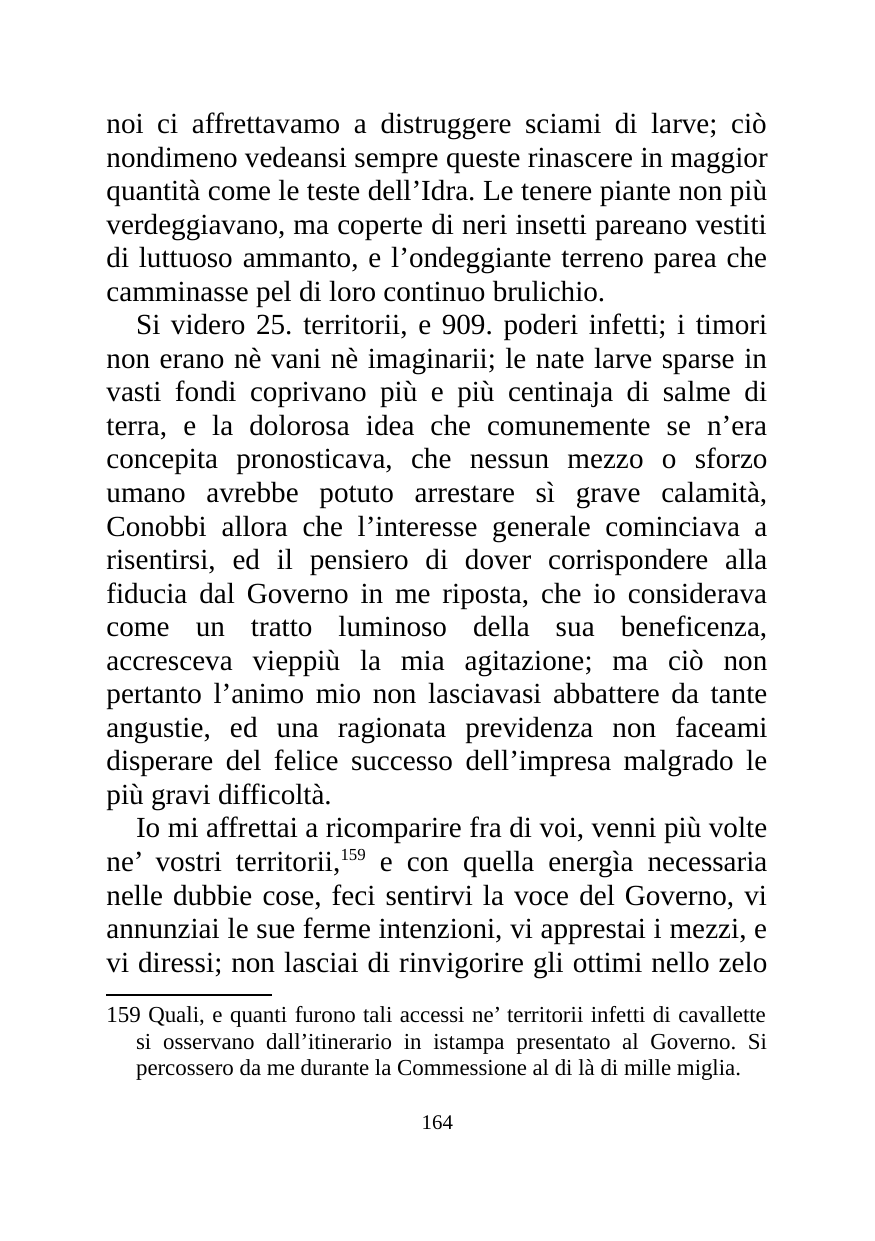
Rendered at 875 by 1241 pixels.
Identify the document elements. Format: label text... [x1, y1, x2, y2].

text Si videro 25. territorii, e 909. poderi infetti; i timori non erano nè vani nè imaginarii; le nate larve sparse in vasti fondi coprivano più e più centinaja di salme di terra, e la dolorosa idea che comunemente se n’era concepita pronosticava, che nessun mezzo o sforzo umano avrebbe potuto arrestare sì grave calamità, Conobbi allora che l’interesse generale cominciava a risentirsi, ed il pensiero di dover corrispondere alla fiducia dal Governo in me riposta, che io considerava come un tratto luminoso della sua beneficenza, accresceva vieppiù la mia agitazione; ma ciò non pertanto l’animo mio non lasciavasi abbattere da tante angustie, ed una ragionata previdenza non faceami disperare del felice successo dell’impresa malgrado le più gravi difficoltà. [106, 307, 768, 811]
text noi ci affrettavamo a distruggere sciami di larve; ciò nondimeno vedeansi sempre queste rinascere in maggior quantità come le teste dell’Idra. Le tenere piante non più verdeggiavano, ma coperte di neri insetti pareano vestiti di luttuoso ammanto, e l’ondeggiante terreno parea che camminasse pel di loro continuo brulichio. [106, 106, 768, 307]
text Quali, e quanti furono tali accessi ne’ territorii infetti di cavallette si osservano dall’itinerario in istampa presentato al Governo. Si percossero da me durante la Commessione al di là di mille miglia. [106, 1001, 768, 1080]
text Io mi affrettai a ricomparire fra di voi, venni più volte ne’ vostri territorii, e con quella energìa necessaria nelle dubbie cose, feci sentirvi la voce del Governo, vi annunziai le sue ferme intenzioni, vi apprestai i mezzi, e vi diressi; non lasciai di rinvigorire gli ottimi nello zelo [106, 811, 768, 978]
